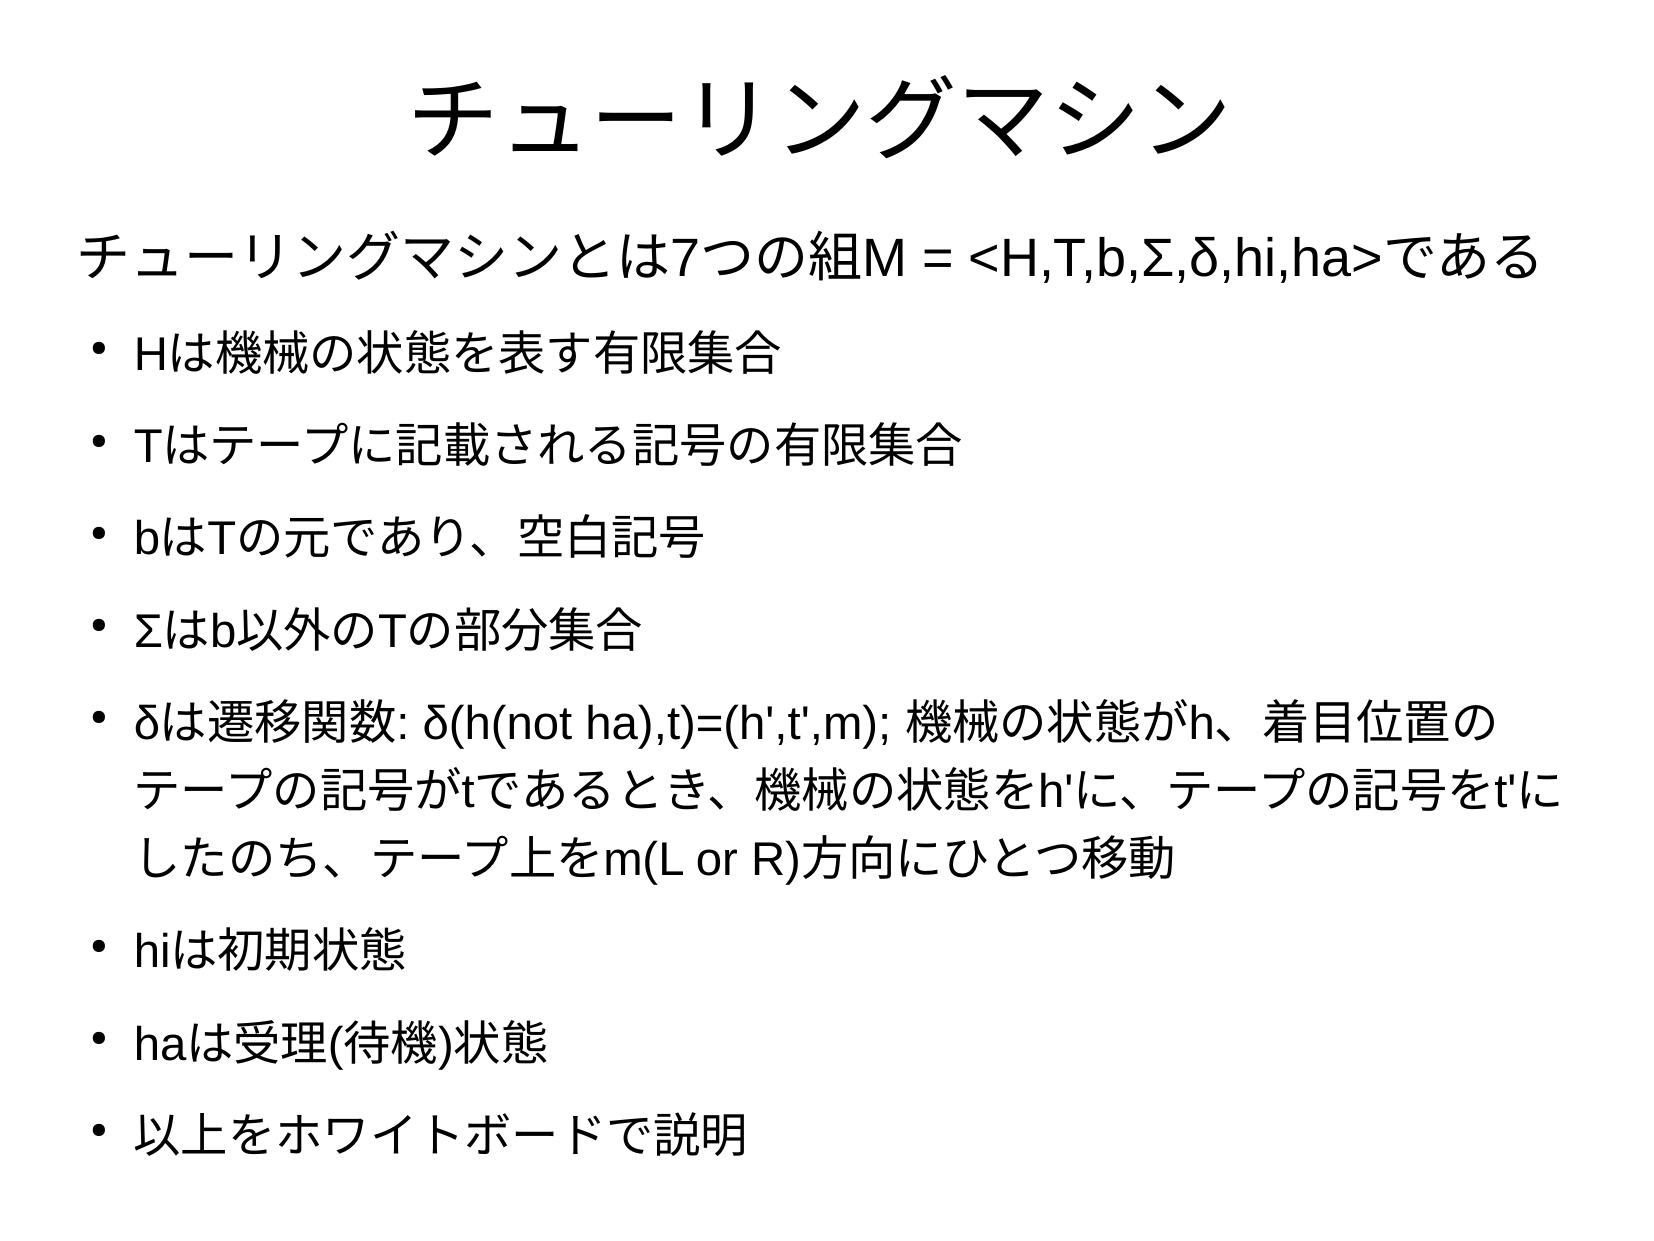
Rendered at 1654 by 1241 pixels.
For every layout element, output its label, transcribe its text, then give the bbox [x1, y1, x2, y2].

list チューリングマシンとは7つの組M = <H,T,b,Σ,δ,hi,ha>である Hは機械の状態を表す有限集合 Tはテープに記載される記号の有限集合 bはTの元であり、空白記号 Σはb以外のTの部分集合 δは遷移関数: δ(h(not ha),t)=(h',t',m); 機械の状態がh、着目位置のテープの記号がtであるとき、機械の状態をh'に、テープの記号をt'にしたのち、テープ上をm(L or R)方向にひとつ移動 hiは初期状態 haは受理(待機)状態 以上をホワイトボードで説明 [76, 213, 1565, 1194]
title チューリングマシン [76, 8, 1565, 213]
